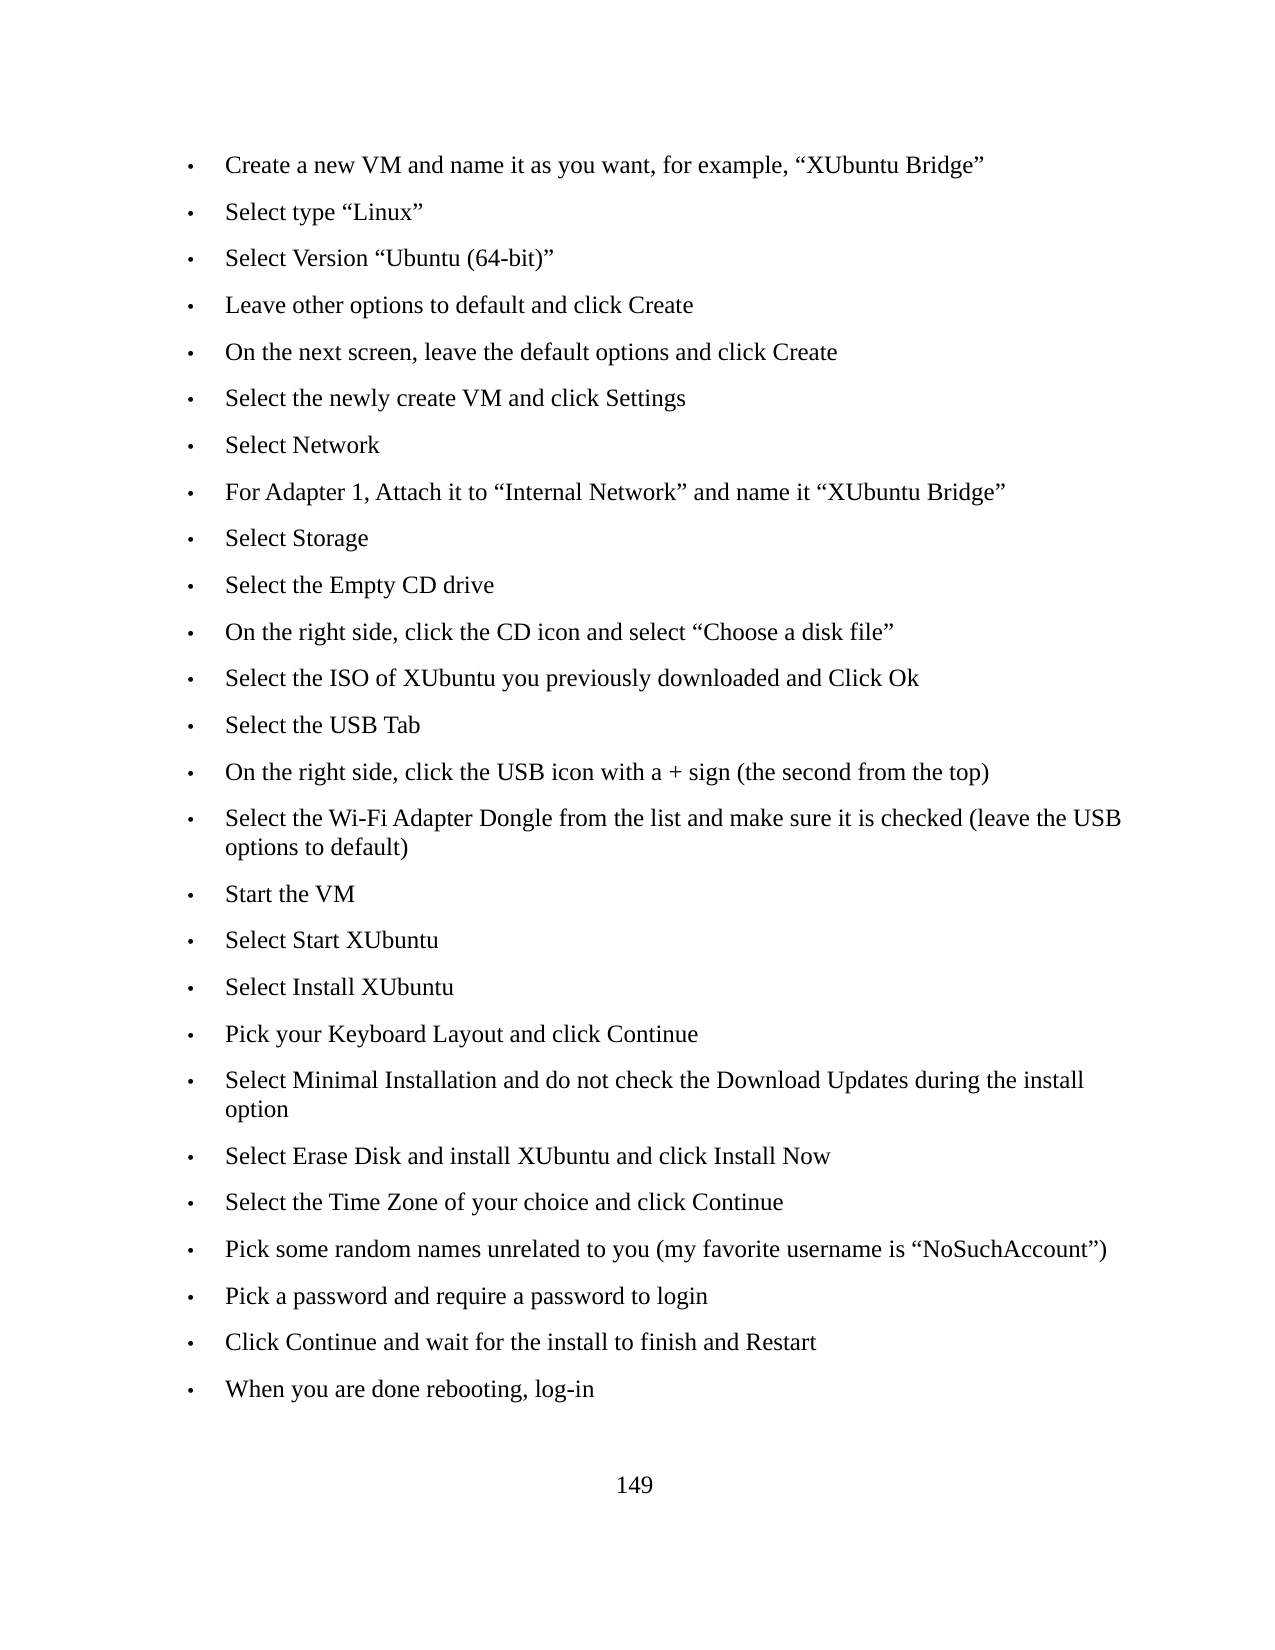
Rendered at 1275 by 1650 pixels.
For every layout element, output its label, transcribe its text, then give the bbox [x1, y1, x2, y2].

list Select the Wi-Fi Adapter Dongle from the list and make sure it is checked (leave the USB options to default) [187, 803, 1125, 861]
list Select Minimal Installation and do not check the Download Updates during the install option [187, 1065, 1125, 1123]
list Select Version “Ubuntu (64-bit)” [187, 243, 1125, 272]
list Select Storage [187, 523, 1125, 552]
list Pick some random names unrelated to you (my favorite username is “NoSuchAccount”) [187, 1234, 1125, 1263]
list Start the VM [187, 879, 1125, 907]
list Select Start XUbuntu [187, 925, 1125, 954]
list On the next screen, leave the default options and click Create [187, 337, 1125, 365]
list Select the USB Tab [187, 710, 1125, 739]
list Pick your Keyboard Layout and click Continue [187, 1019, 1125, 1047]
list Select the newly create VM and click Settings [187, 383, 1125, 412]
list Select Erase Disk and install XUbuntu and click Install Now [187, 1141, 1125, 1169]
list Select Network [187, 430, 1125, 459]
list Create a new VM and name it as you want, for example, “XUbuntu Bridge” [187, 150, 1125, 179]
list Select the ISO of XUbuntu you previously downloaded and Click Ok [187, 663, 1125, 692]
list Select type “Linux” [187, 197, 1125, 225]
list On the right side, click the CD icon and select “Choose a disk file” [187, 617, 1125, 645]
list Select the Time Zone of your choice and click Continue [187, 1187, 1125, 1216]
list When you are done rebooting, log-in [187, 1374, 1125, 1403]
list On the right side, click the USB icon with a + sign (the second from the top) [187, 757, 1125, 785]
list For Adapter 1, Attach it to “Internal Network” and name it “XUbuntu Bridge” [187, 477, 1125, 505]
list Click Continue and wait for the install to finish and Restart [187, 1327, 1125, 1356]
list Pick a password and require a password to login [187, 1281, 1125, 1309]
list Leave other options to default and click Create [187, 290, 1125, 319]
list Select the Empty CD drive [187, 570, 1125, 599]
list Select Install XUbuntu [187, 972, 1125, 1001]
